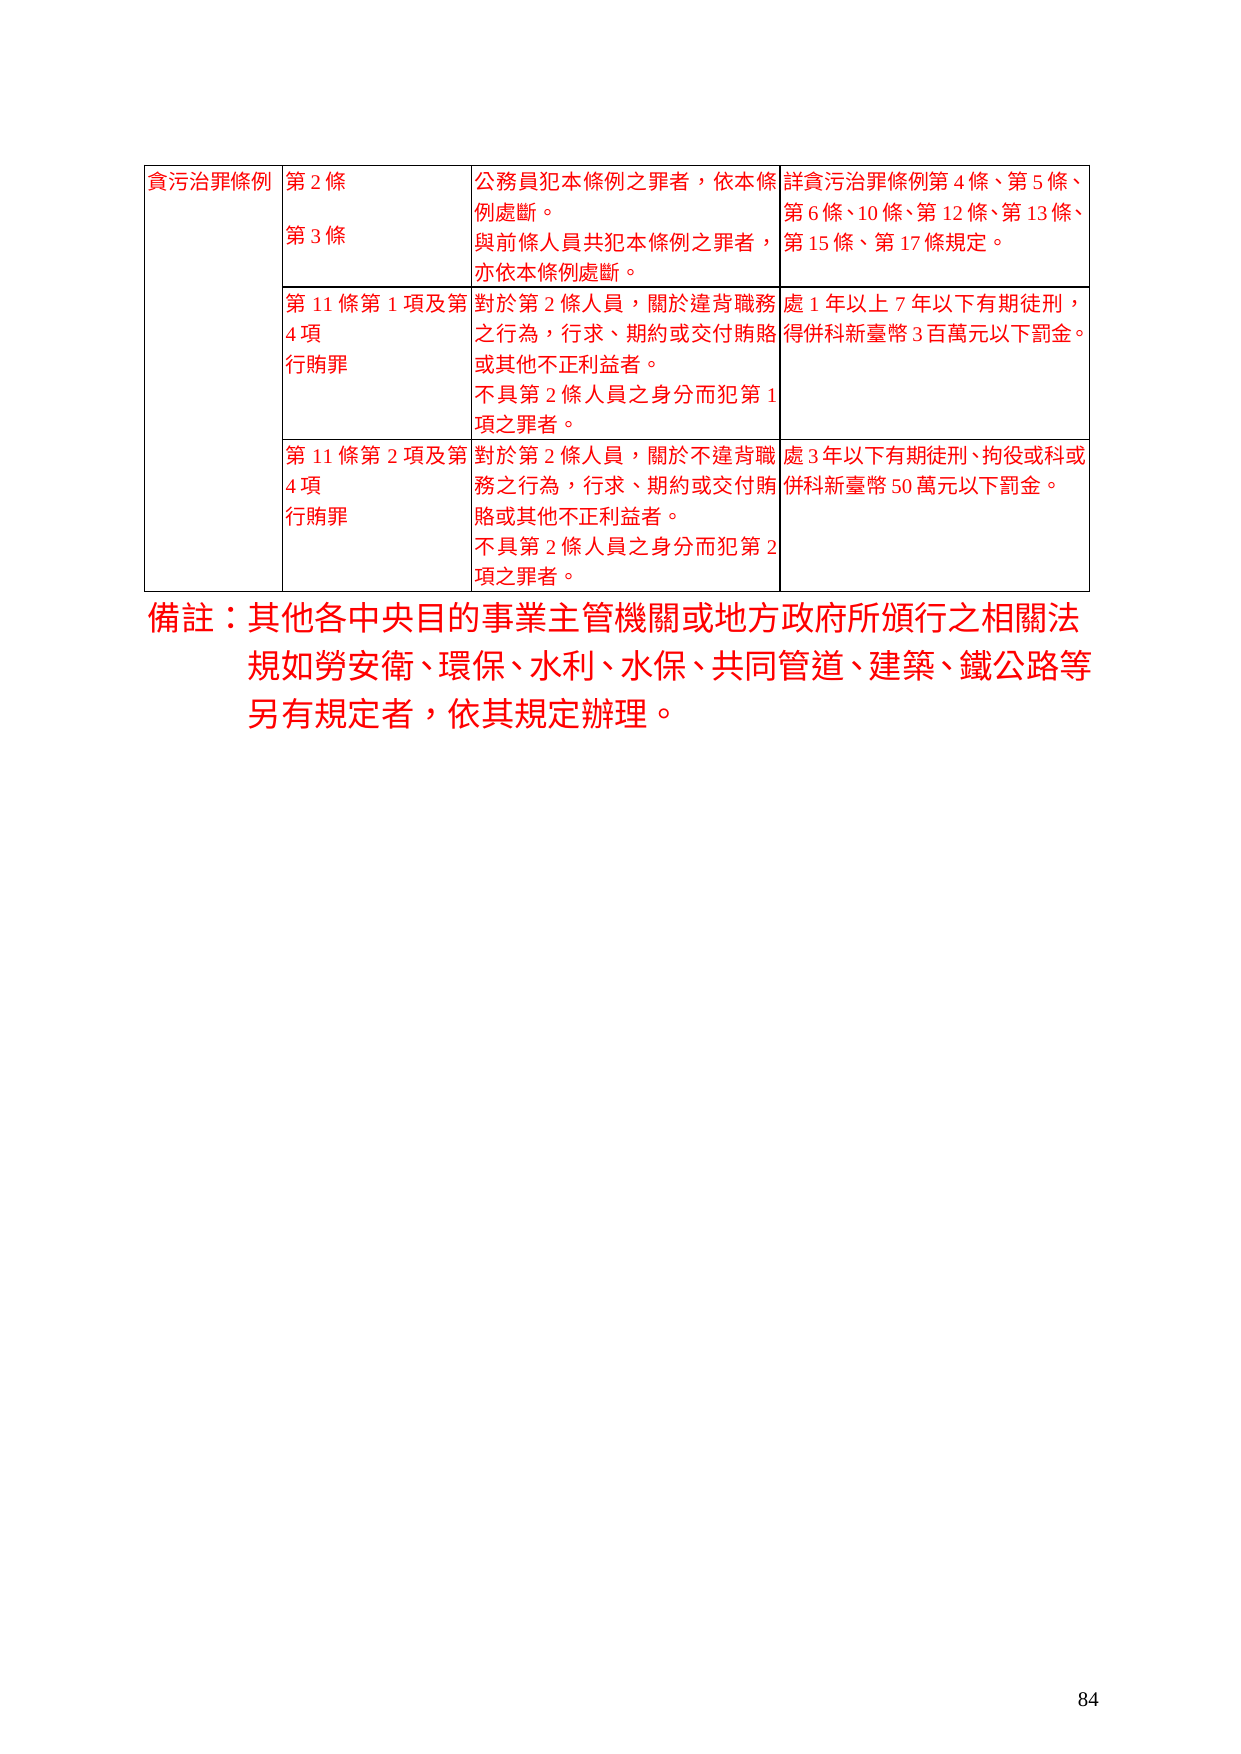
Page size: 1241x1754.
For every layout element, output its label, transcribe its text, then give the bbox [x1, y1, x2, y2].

table_cell 第11條第2項及第4項 行賄罪 [283, 440, 471, 591]
table_cell 第2條 第3條 [283, 166, 471, 286]
table_cell 貪污治罪條例 [145, 166, 282, 591]
text 備註：其他各中央目的事業主管機關或地方政府所頒行之相關法規如勞安衛、環保、水利、水保、共同管道、建築、鐵公路等另有規定者，依其規定辦理。 [148, 592, 1092, 736]
table_cell 對於第2條人員，關於違背職務之行為，行求、期約或交付賄賂或其他不正利益者。 不具第2條人員之身分而犯第1項之罪者。 [472, 288, 779, 438]
table_cell 公務員犯本條例之罪者，依本條例處斷。 與前條人員共犯本條例之罪者，亦依本條例處斷。 [472, 166, 779, 286]
table_cell 第11條第1項及第4項 行賄罪 [283, 288, 471, 438]
table_cell 處1年以上7年以下有期徒刑，得併科新臺幣3百萬元以下罰金。 [781, 288, 1089, 438]
table_cell 詳貪污治罪條例第4條、第5條、第6條、10條、第12條、第13條、第15條、第17條規定。 [781, 166, 1089, 286]
table_cell 處3年以下有期徒刑、拘役或科或併科新臺幣50萬元以下罰金。 [781, 440, 1089, 591]
table_cell 對於第2條人員，關於不違背職務之行為，行求、期約或交付賄賂或其他不正利益者。 不具第2條人員之身分而犯第2項之罪者。 [472, 440, 779, 591]
